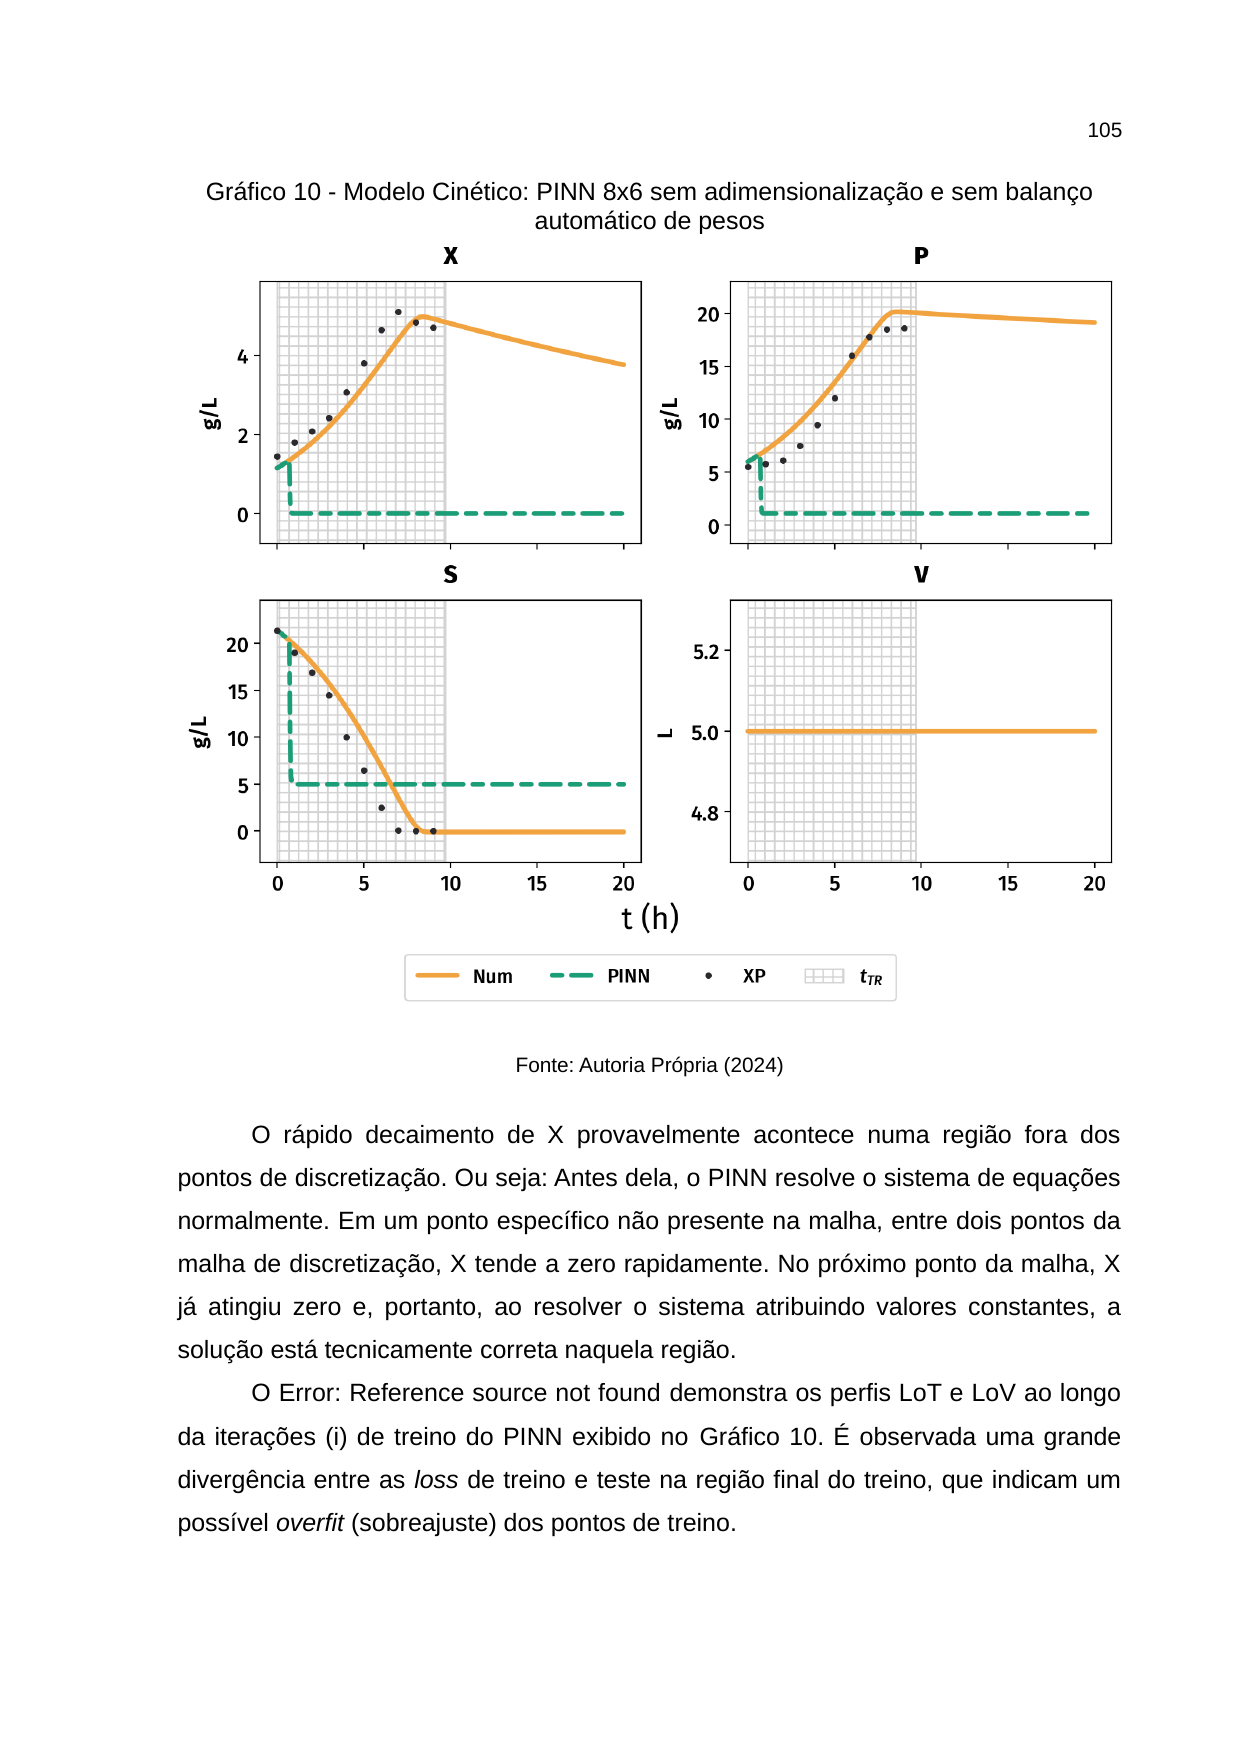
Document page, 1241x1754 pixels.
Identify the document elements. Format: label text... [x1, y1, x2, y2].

picture [177, 234, 1123, 1010]
text O rápido decaimento de X provavelmente acontece numa região fora dos pontos de discretização. Ou seja: Antes dela, o PINN resolve o sistema de equações normalmente. Em um ponto específico não presente na malha, entre dois pontos da malha de discretização, X tende a zero rapidamente. No próximo ponto da malha, X já atingiu zero e, portanto, ao resolver o sistema atribuindo valores constantes, a solução está tecnicamente correta naquela região. [177, 1120, 1122, 1364]
text O Error: Reference source not found demonstra os perfis LoT e LoV ao longo da iterações (i) de treino do PINN exibido no Gráfico 10. É observada uma grande divergência entre as loss de treino e teste na região final do treino, que indicam um possível overfit (sobreajuste) dos pontos de treino. [177, 1378, 1122, 1537]
text Gráfico 10 - Modelo Cinético: PINN 8x6 sem adimensionalização e sem balanço automático de pesos [177, 177, 1122, 234]
text Fonte: Autoria Própria (2024) [177, 1053, 1122, 1077]
